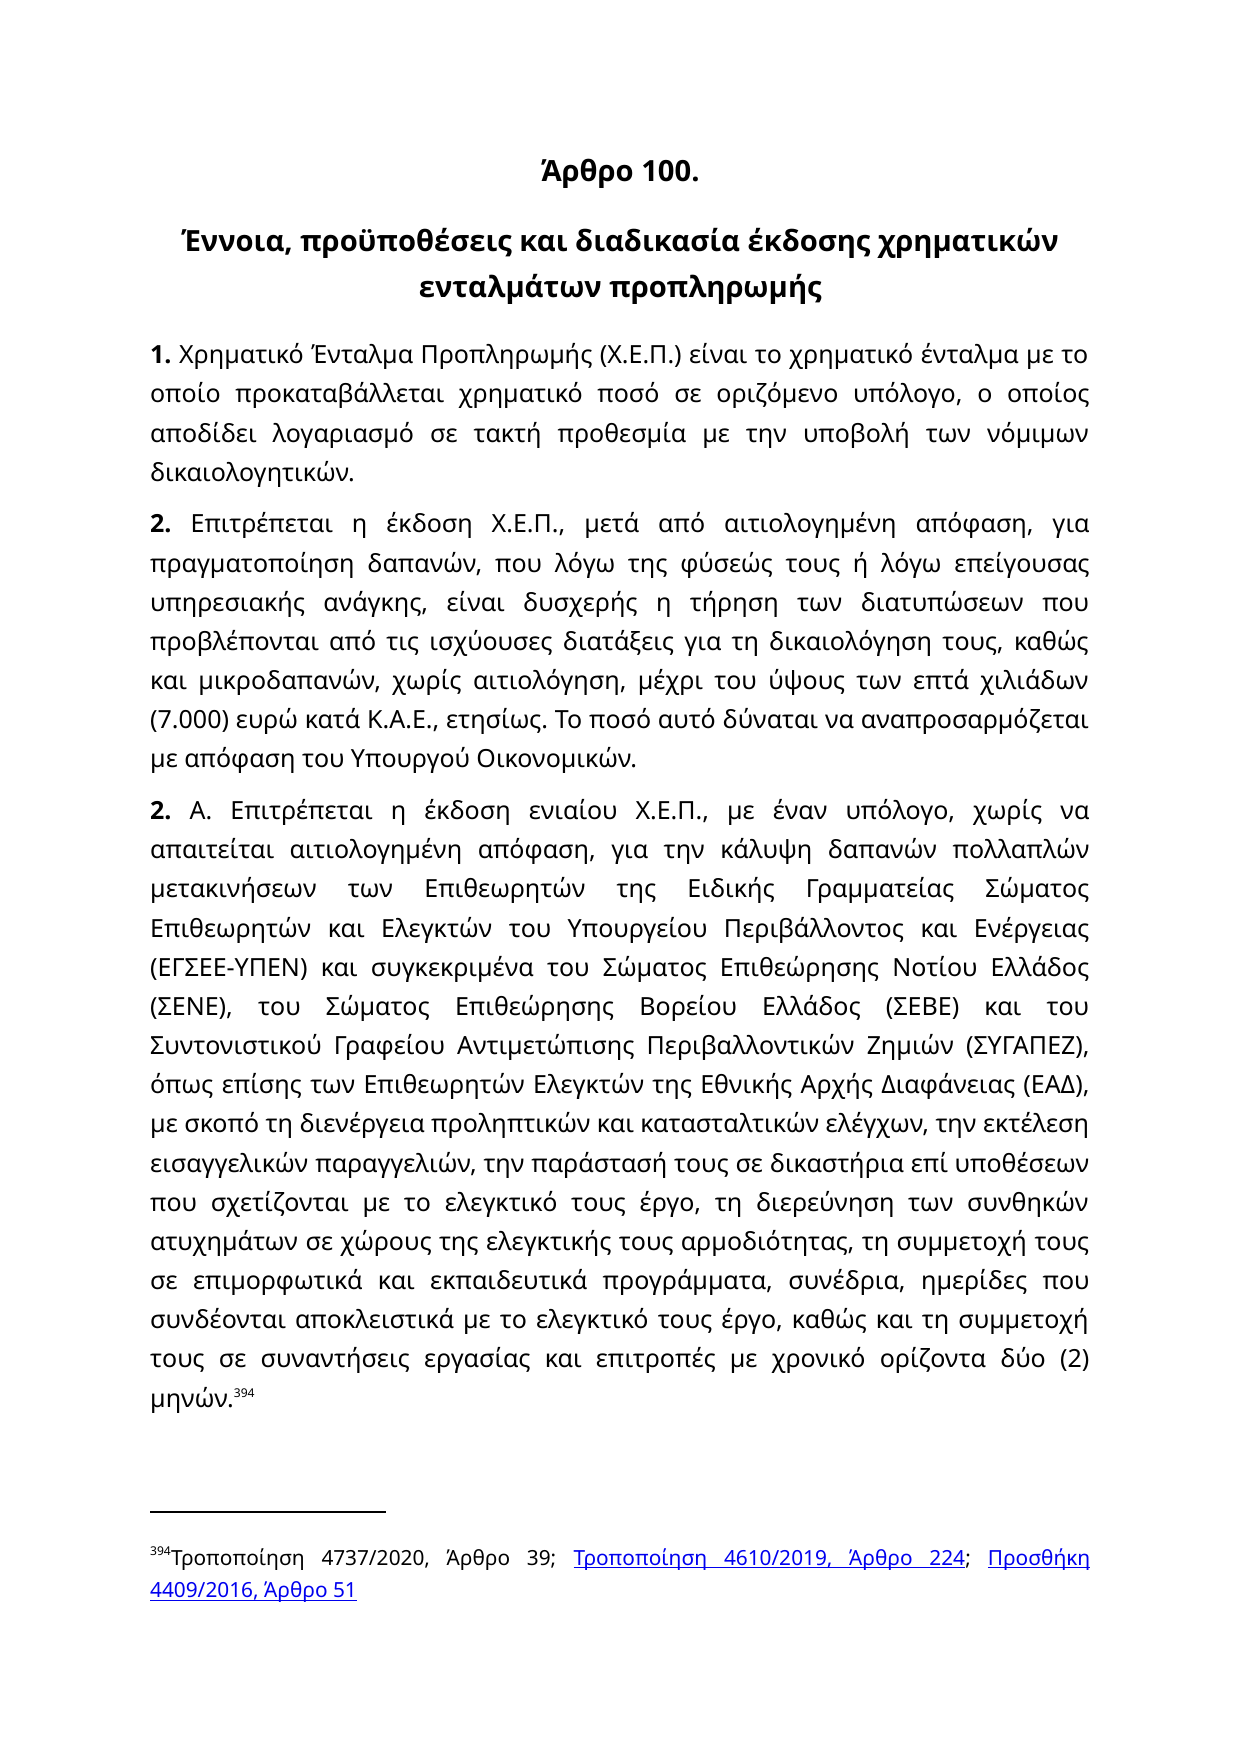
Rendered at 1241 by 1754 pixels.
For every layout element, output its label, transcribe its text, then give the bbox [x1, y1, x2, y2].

subtitle Έννοια, προϋποθέσεις και διαδικασία έκδοσης χρηματικών ενταλμάτων προπληρωμής [150, 221, 1090, 306]
text 2. Α. Επιτρέπεται η έκδοση ενιαίου Χ.Ε.Π., με έναν υπόλογο, χωρίς να απαιτείται αιτιολογημένη απόφαση, για την κάλυψη δαπανών πολλαπλών μετακινήσεων των Επιθεωρητών της Ειδικής Γραμματείας Σώματος Επιθεωρητών και Ελεγκτών του Υπουργείου Περιβάλλοντος και Ενέργειας (ΕΓΣΕΕ-ΥΠΕΝ) και συγκεκριμένα του Σώματος Επιθεώρησης Νοτίου Ελλάδος (ΣΕΝΕ), του Σώματος Επιθεώρησης Βορείου Ελλάδος (ΣΕΒΕ) και του Συντονιστικού Γραφείου Αντιμετώπισης Περιβαλλοντικών Ζημιών (ΣΥΓΑΠΕΖ), όπως επίσης των Επιθεωρητών Ελεγκτών της Εθνικής Αρχής Διαφάνειας (ΕΑΔ), με σκοπό τη διενέργεια προληπτικών και κατασταλτικών ελέγχων, την εκτέλεση εισαγγελικών παραγγελιών, την παράστασή τους σε δικαστήρια επί υποθέσεων που σχετίζονται με το ελεγκτικό τους έργο, τη διερεύνηση των συνθηκών ατυχημάτων σε χώρους της ελεγκτικής τους αρμοδιότητας, τη συμμετοχή τους σε επιμορφωτικά και εκπαιδευτικά προγράμματα, συνέδρια, ημερίδες που συνδέονται αποκλειστικά με το ελεγκτικό τους έργο, καθώς και τη συμμετοχή τους σε συναντήσεις εργασίας και επιτροπές με χρονικό ορίζοντα δύο (2) μηνών. [150, 793, 1090, 1414]
text Τροποποίηση 4737/2020, Άρθρο 39; Τροποποίηση 4610/2019, Άρθρο 224; Προσθήκη 4409/2016, Άρθρο 51 [150, 1543, 1090, 1604]
text 2. Επιτρέπεται η έκδοση Χ.Ε.Π., μετά από αιτιολογημένη απόφαση, για πραγματοποίηση δαπανών, που λόγω της φύσεώς τους ή λόγω επείγουσας υπηρεσιακής ανάγκης, είναι δυσχερής η τήρηση των διατυπώσεων που προβλέπονται από τις ισχύουσες διατάξεις για τη δικαιολόγηση τους, καθώς και μικροδαπανών, χωρίς αιτιολόγηση, μέχρι του ύψους των επτά χιλιάδων (7.000) ευρώ κατά Κ.Α.Ε., ετησίως. Το ποσό αυτό δύναται να αναπροσαρμόζεται με απόφαση του Υπουργού Οικονομικών. [150, 506, 1090, 775]
subtitle Άρθρο 100. [150, 150, 1090, 190]
text 1. Χρηματικό Ένταλμα Προπληρωμής (Χ.Ε.Π.) είναι το χρηματικό ένταλμα με το οποίο προκαταβάλλεται χρηματικό ποσό σε οριζόμενο υπόλογο, ο οποίος αποδίδει λογαριασμό σε τακτή προθεσμία με την υποβολή των νόμιμων δικαιολογητικών. [150, 337, 1090, 488]
